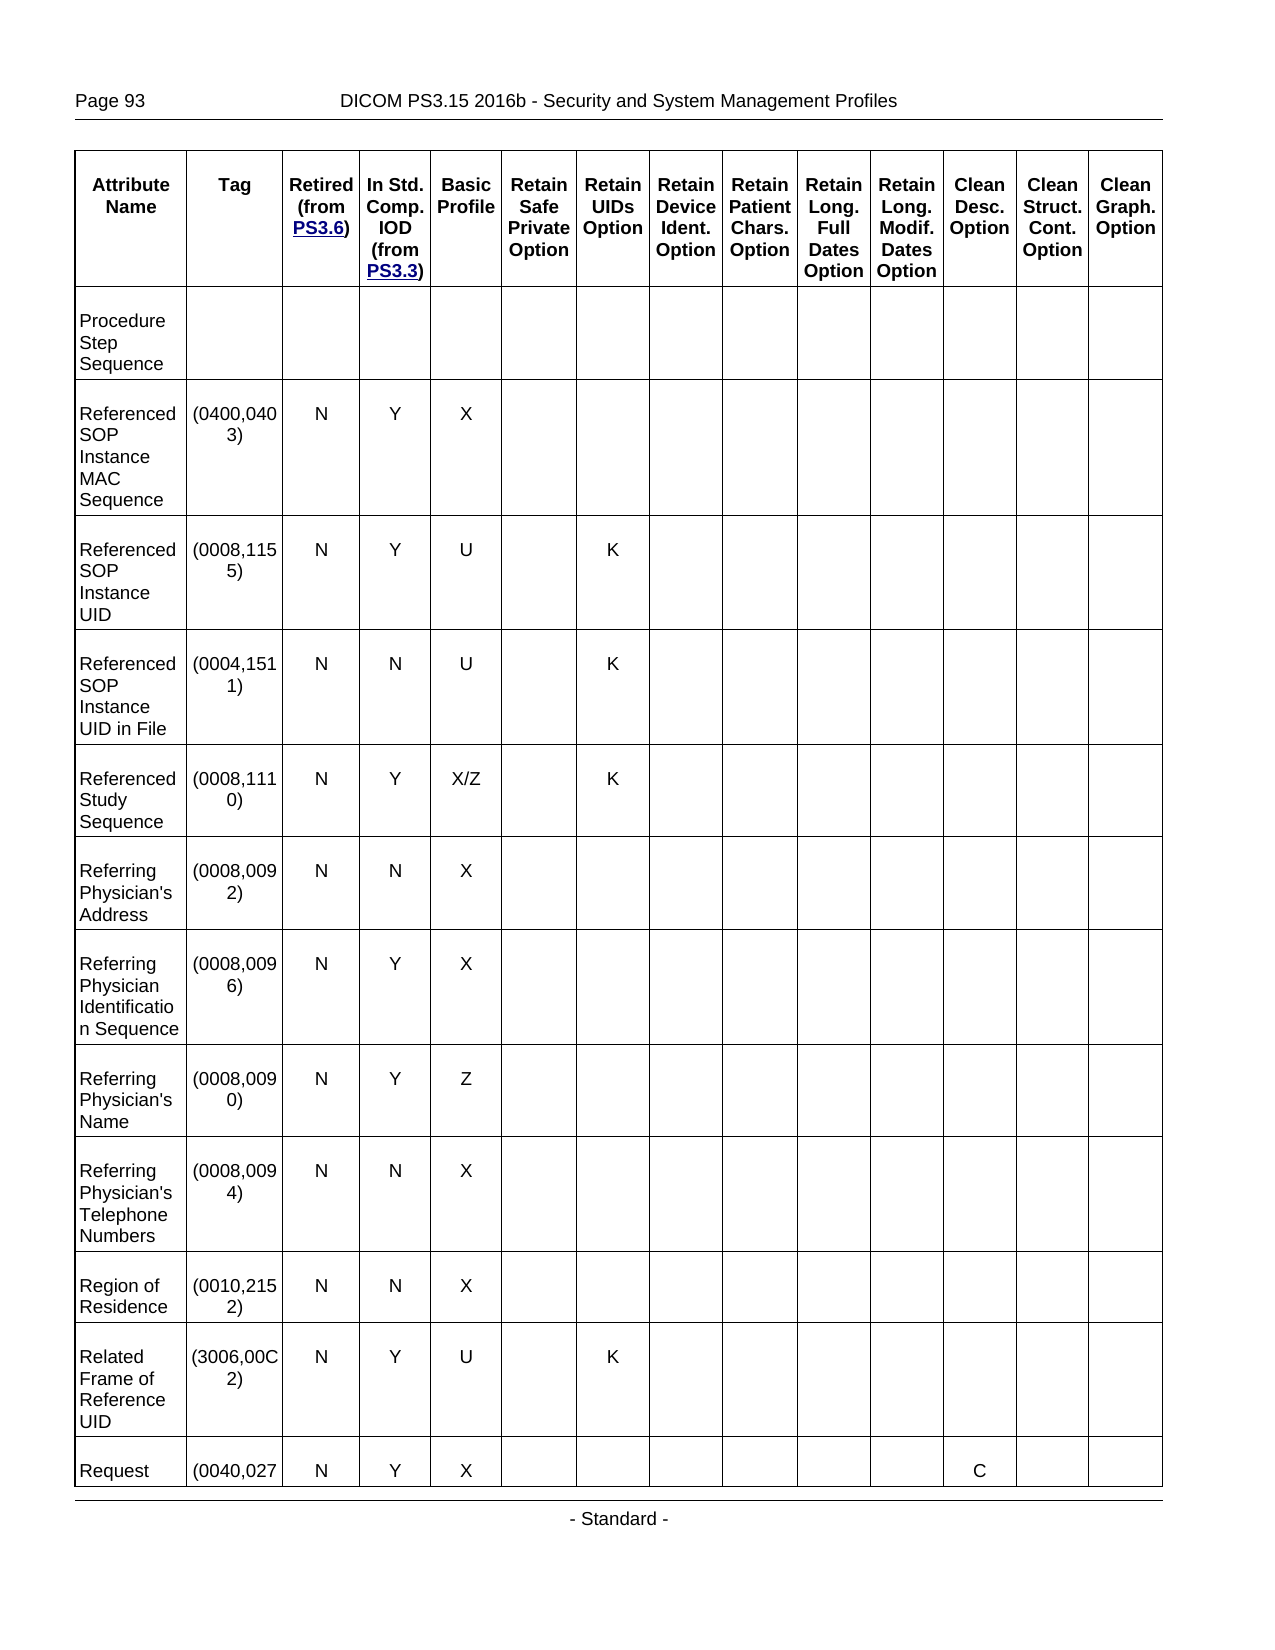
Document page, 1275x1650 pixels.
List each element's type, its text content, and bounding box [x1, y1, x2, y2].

table_cell (0008,0092) [187, 837, 282, 929]
table_cell Y [360, 1045, 430, 1136]
table_cell [944, 516, 1016, 629]
table_cell [502, 1045, 576, 1136]
table_header Retain Safe Private Option [502, 151, 576, 286]
table_cell [577, 1437, 649, 1486]
table_cell [944, 1137, 1016, 1251]
table_cell Z [431, 1045, 501, 1136]
table_cell K [577, 630, 649, 743]
table_cell [1017, 745, 1088, 836]
table_header Retain Long. Modif. Dates Option [871, 151, 943, 286]
table_header Retain Device Ident. Option [650, 151, 722, 286]
table_cell Y [360, 516, 430, 629]
table_cell [798, 745, 870, 836]
table_cell [650, 1045, 722, 1136]
table_cell Referenced Study Sequence [76, 745, 186, 836]
table_cell Referenced SOP Instance MAC Sequence [76, 380, 186, 515]
table_cell [723, 837, 797, 929]
table_cell [650, 1252, 722, 1322]
table_cell [798, 837, 870, 929]
table_cell X [431, 930, 501, 1043]
table_header In Std. Comp. IOD (from PS3.3) [360, 151, 430, 286]
table_cell U [431, 1323, 501, 1436]
table_cell K [577, 745, 649, 836]
table_cell K [577, 516, 649, 629]
table_cell [187, 287, 282, 379]
table_cell (0010,2152) [187, 1252, 282, 1322]
table_cell [1089, 1437, 1162, 1486]
table_cell Referring Physician's Address [76, 837, 186, 929]
table_cell [502, 837, 576, 929]
table_cell Related Frame of Reference UID [76, 1323, 186, 1436]
table_cell [502, 1437, 576, 1486]
table_cell [1017, 1437, 1088, 1486]
table_cell [502, 1137, 576, 1251]
table_cell Referenced SOP Instance UID in File [76, 630, 186, 743]
table_cell X [431, 1252, 501, 1322]
table_cell [871, 930, 943, 1043]
table_cell [502, 380, 576, 515]
table_cell (0400,0403) [187, 380, 282, 515]
table_cell [502, 1323, 576, 1436]
table_cell [798, 516, 870, 629]
table_cell Referenced SOP Instance UID [76, 516, 186, 629]
table_cell [1017, 630, 1088, 743]
table_cell [798, 930, 870, 1043]
table_cell [577, 1137, 649, 1251]
table_cell [723, 1137, 797, 1251]
table_cell [1017, 930, 1088, 1043]
table_cell N [283, 1437, 359, 1486]
table_cell [944, 380, 1016, 515]
table_cell [1089, 380, 1162, 515]
table_cell [502, 745, 576, 836]
table_cell (0008,0094) [187, 1137, 282, 1251]
table_cell U [431, 630, 501, 743]
table_cell [723, 380, 797, 515]
table_cell [871, 1437, 943, 1486]
table_header Retired (from PS3.6) [283, 151, 359, 286]
table_cell Y [360, 380, 430, 515]
table_cell X [431, 1137, 501, 1251]
table_cell X/Z [431, 745, 501, 836]
table_header Tag [187, 151, 282, 286]
table_cell [798, 630, 870, 743]
table_cell [1017, 1045, 1088, 1136]
table_cell [1089, 287, 1162, 379]
table_cell [650, 837, 722, 929]
table_cell [650, 516, 722, 629]
table_cell U [431, 516, 501, 629]
table_cell [1017, 287, 1088, 379]
table_cell [1089, 516, 1162, 629]
table_cell [871, 1252, 943, 1322]
table_cell [798, 1252, 870, 1322]
table_cell [723, 630, 797, 743]
table_cell [871, 745, 943, 836]
table_cell C [944, 1437, 1016, 1486]
table_cell (0008,1155) [187, 516, 282, 629]
table_cell [723, 1045, 797, 1136]
table_header Retain Long. Full Dates Option [798, 151, 870, 286]
table_cell N [283, 380, 359, 515]
table_cell N [360, 630, 430, 743]
table_cell N [283, 630, 359, 743]
table_cell X [431, 837, 501, 929]
table_cell [798, 1045, 870, 1136]
table_cell N [283, 837, 359, 929]
table_cell Referring Physician's Telephone Numbers [76, 1137, 186, 1251]
table_cell [944, 630, 1016, 743]
table_cell [1089, 837, 1162, 929]
table_header Attribute Name [76, 151, 186, 286]
table_cell [871, 837, 943, 929]
table_header Clean Graph. Option [1089, 151, 1162, 286]
table_cell [1089, 930, 1162, 1043]
table_cell [650, 380, 722, 515]
table_cell Request [76, 1437, 186, 1486]
table_cell [650, 1137, 722, 1251]
table_cell [577, 837, 649, 929]
table_cell [1089, 630, 1162, 743]
table_cell N [283, 1252, 359, 1322]
table_cell (0004,1511) [187, 630, 282, 743]
table_cell Referring Physician Identification Sequence [76, 930, 186, 1043]
table_cell Y [360, 1437, 430, 1486]
table_cell [502, 1252, 576, 1322]
table_cell [650, 1437, 722, 1486]
table_cell [944, 745, 1016, 836]
table_cell [723, 516, 797, 629]
table_cell [944, 1252, 1016, 1322]
table_cell N [283, 516, 359, 629]
table_cell [1089, 1252, 1162, 1322]
table_header Clean Struct. Cont. Option [1017, 151, 1088, 286]
table_cell [502, 516, 576, 629]
table_cell [650, 630, 722, 743]
table_cell [871, 1323, 943, 1436]
table_header Retain UIDs Option [577, 151, 649, 286]
table_header Retain Patient Chars. Option [723, 151, 797, 286]
table_cell (0008,0096) [187, 930, 282, 1043]
table_cell [871, 516, 943, 629]
table_cell [944, 837, 1016, 929]
table_cell K [577, 1323, 649, 1436]
table_cell [577, 1045, 649, 1136]
table_header Basic Profile [431, 151, 501, 286]
table_cell [871, 630, 943, 743]
table_cell N [283, 930, 359, 1043]
table_cell [577, 930, 649, 1043]
table_cell (3006,00C2) [187, 1323, 282, 1436]
table_cell [502, 287, 576, 379]
table_cell [871, 380, 943, 515]
table_cell Referring Physician's Name [76, 1045, 186, 1136]
table_cell N [360, 1137, 430, 1251]
table_cell [798, 1323, 870, 1436]
table_cell [283, 287, 359, 379]
table_cell [1089, 745, 1162, 836]
table_cell [871, 287, 943, 379]
table_cell [871, 1137, 943, 1251]
table_cell [798, 380, 870, 515]
table_cell X [431, 380, 501, 515]
table_cell Region of Residence [76, 1252, 186, 1322]
table_cell [650, 930, 722, 1043]
table_cell [723, 1252, 797, 1322]
table_cell [944, 1323, 1016, 1436]
table_cell N [283, 1137, 359, 1251]
table_cell N [283, 1045, 359, 1136]
table_cell [1089, 1045, 1162, 1136]
table_cell [871, 1045, 943, 1136]
table_cell (0040,027 [187, 1437, 282, 1486]
table_cell [650, 287, 722, 379]
table_cell [1017, 1252, 1088, 1322]
table_cell Y [360, 1323, 430, 1436]
table_cell [798, 287, 870, 379]
table_cell [723, 1437, 797, 1486]
table_cell [723, 1323, 797, 1436]
table_cell [577, 1252, 649, 1322]
table_cell [577, 287, 649, 379]
table_cell (0008,0090) [187, 1045, 282, 1136]
table_cell [944, 1045, 1016, 1136]
table_cell [1017, 1137, 1088, 1251]
table_cell [723, 745, 797, 836]
table_cell [577, 380, 649, 515]
table_cell N [283, 745, 359, 836]
table_cell [650, 1323, 722, 1436]
table_cell [1017, 516, 1088, 629]
table_cell N [283, 1323, 359, 1436]
table_cell [650, 745, 722, 836]
table_cell N [360, 1252, 430, 1322]
table_cell Y [360, 930, 430, 1043]
table_cell [502, 930, 576, 1043]
table_cell X [431, 1437, 501, 1486]
table_cell [723, 287, 797, 379]
table_cell [944, 930, 1016, 1043]
table_cell [1017, 1323, 1088, 1436]
table_cell [360, 287, 430, 379]
table_cell Procedure Step Sequence [76, 287, 186, 379]
table_cell (0008,1110) [187, 745, 282, 836]
table_cell [1089, 1323, 1162, 1436]
table_cell N [360, 837, 430, 929]
table_cell [502, 630, 576, 743]
table_cell [798, 1437, 870, 1486]
table_cell [798, 1137, 870, 1251]
table_cell Y [360, 745, 430, 836]
table_cell [431, 287, 501, 379]
table_header Clean Desc. Option [944, 151, 1016, 286]
table_cell [944, 287, 1016, 379]
table_cell [1017, 837, 1088, 929]
table_cell [1089, 1137, 1162, 1251]
table_cell [1017, 380, 1088, 515]
table_cell [723, 930, 797, 1043]
